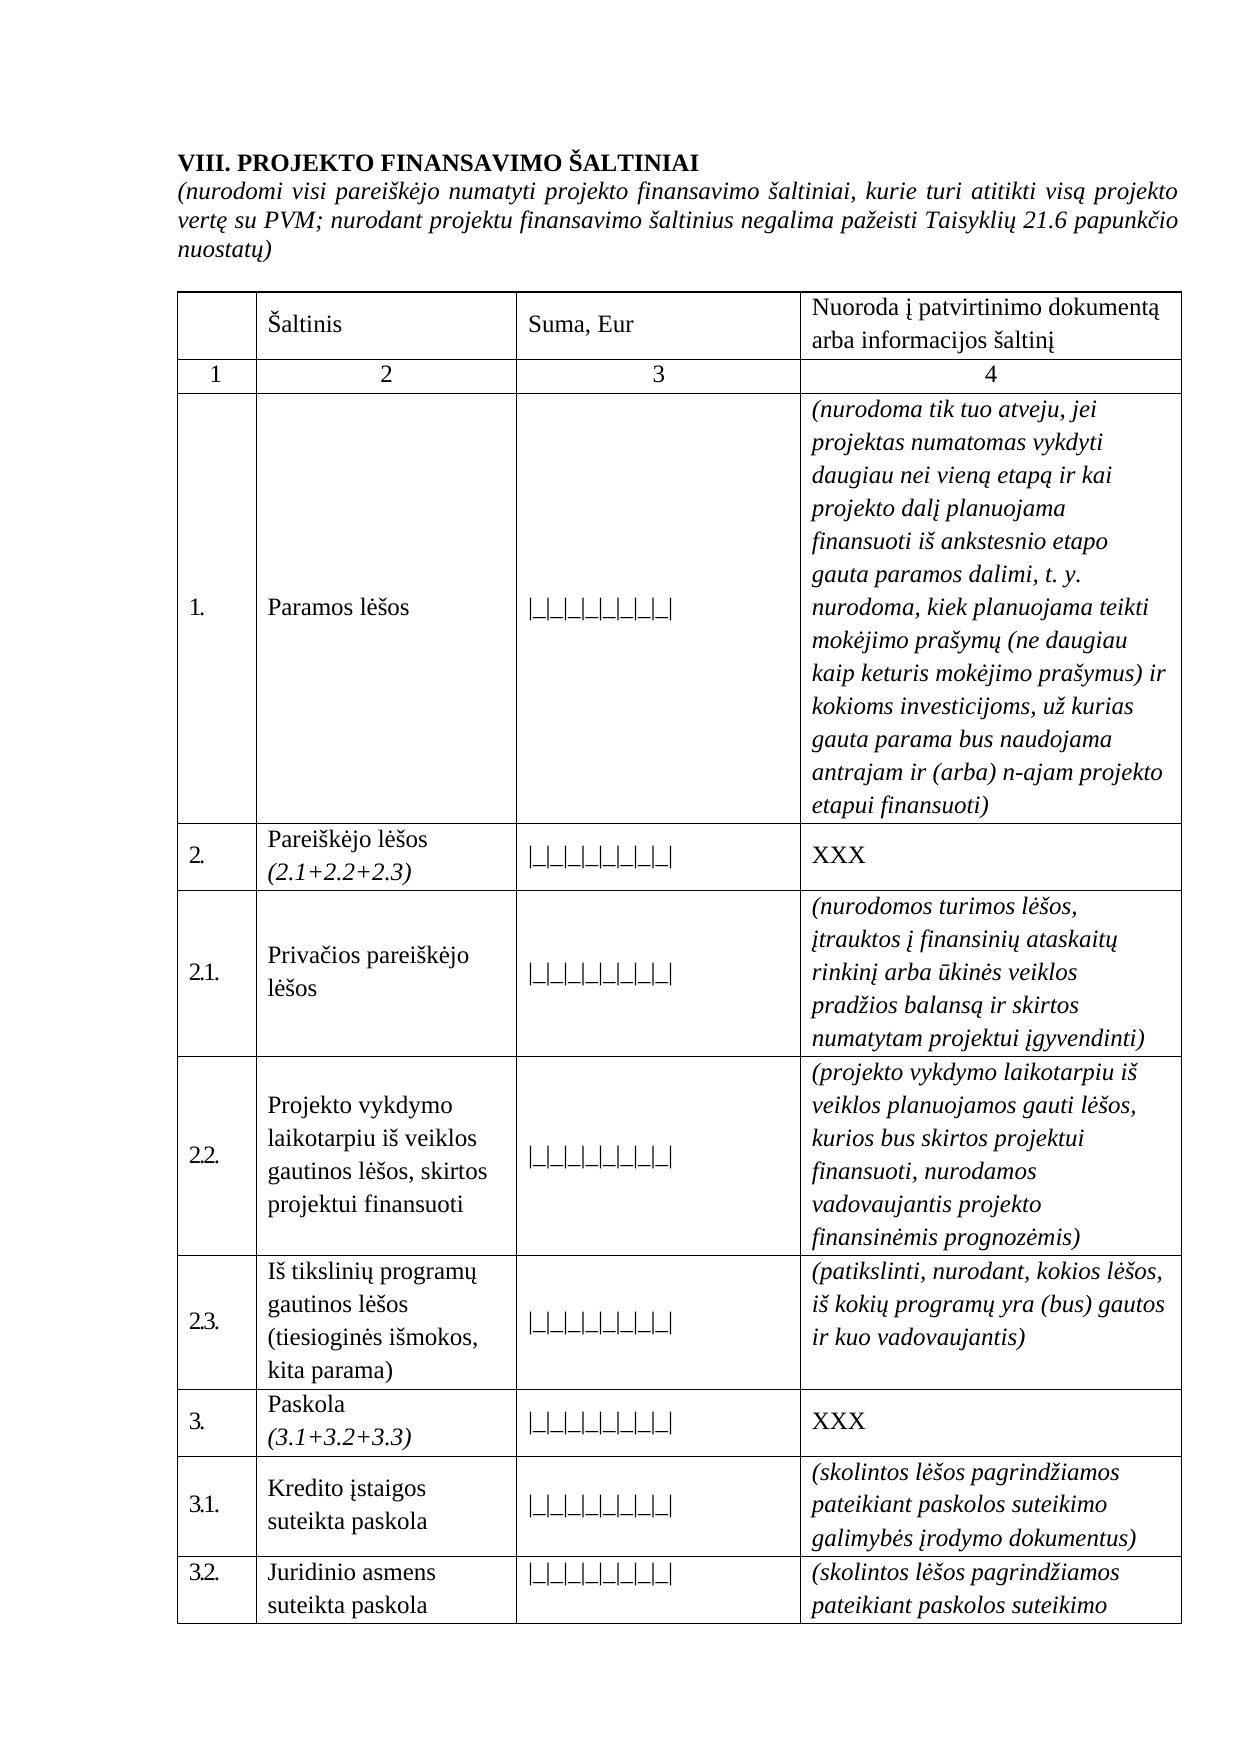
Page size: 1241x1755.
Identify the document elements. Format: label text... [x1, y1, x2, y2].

table_cell Projekto vykdymo laikotarpiu iš veiklos gautinos lėšos, skirtos projektui finansuoti [257, 1057, 516, 1255]
table_cell 2. [178, 824, 256, 890]
table_cell |_|_|_|_|_|_|_|_| [517, 1557, 800, 1623]
table_cell (nurodomos turimos lėšos, įtrauktos į finansinių ataskaitų rinkinį arba ūkinės veiklos pradžios balansą ir skirtos numatytam projektui įgyvendinti) [801, 891, 1181, 1056]
table_cell |_|_|_|_|_|_|_|_| [517, 1256, 800, 1388]
table_cell 3 [517, 360, 800, 393]
table_cell 2.3. [178, 1256, 256, 1388]
table_cell (nurodoma tik tuo atveju, jei projektas numatomas vykdyti daugiau nei vieną etapą ir kai projekto dalį planuojama finansuoti iš ankstesnio etapo gauta paramos dalimi, t. y. nurodoma, kiek planuojama teikti mokėjimo prašymų (ne daugiau kaip keturis mokėjimo prašymus) ir kokioms investicijoms, už kurias gauta parama bus naudojama antrajam ir (arba) n-ajam projekto etapui finansuoti) [801, 394, 1181, 823]
table_cell |_|_|_|_|_|_|_|_| [517, 891, 800, 1056]
text VIII. PROJEKTO FINANSAVIMO ŠALTINIAI [177, 148, 1181, 176]
table_cell 3.1. [178, 1457, 256, 1556]
table_cell Juridinio asmens suteikta paskola [257, 1557, 516, 1623]
table_header Suma, Eur [517, 293, 800, 358]
table_cell Paramos lėšos [257, 394, 516, 823]
table_cell |_|_|_|_|_|_|_|_| [517, 1457, 800, 1556]
table_cell 3. [178, 1390, 256, 1456]
table_cell (skolintos lėšos pagrindžiamos pateikiant paskolos suteikimo galimybės įrodymo dokumentus) [801, 1457, 1181, 1556]
table_cell |_|_|_|_|_|_|_|_| [517, 1057, 800, 1255]
table_cell XXX [801, 1390, 1181, 1456]
table_header [178, 293, 256, 358]
table_cell Kredito įstaigos suteikta paskola [257, 1457, 516, 1556]
table_header Šaltinis [257, 293, 516, 358]
table_cell Pareiškėjo lėšos (2.1+2.2+2.3) [257, 824, 516, 890]
table_cell XXX [801, 824, 1181, 890]
table_cell (projekto vykdymo laikotarpiu iš veiklos planuojamos gauti lėšos, kurios bus skirtos projektui finansuoti, nurodamos vadovaujantis projekto finansinėmis prognozėmis) [801, 1057, 1181, 1255]
text (nurodomi visi pareiškėjo numatyti projekto finansavimo šaltiniai, kurie turi atitikti visą projekto vertę su PVM; nurodant projektu finansavimo šaltinius negalima pažeisti Taisyklių 21.6 papunkčio nuostatų) [177, 176, 1181, 263]
table_header Nuoroda į patvirtinimo dokumentą arba informacijos šaltinį [801, 293, 1181, 358]
table_cell 4 [801, 360, 1181, 393]
table_cell 2.1. [178, 891, 256, 1056]
table_cell 1. [178, 394, 256, 823]
table_cell 1 [178, 360, 256, 393]
table_cell |_|_|_|_|_|_|_|_| [517, 824, 800, 890]
table_cell 3.2. [178, 1557, 256, 1623]
table_cell 2.2. [178, 1057, 256, 1255]
table_cell Iš tikslinių programų gautinos lėšos (tiesioginės išmokos, kita parama) [257, 1256, 516, 1388]
table_cell (skolintos lėšos pagrindžiamos pateikiant paskolos suteikimo [801, 1557, 1181, 1623]
table_cell (patikslinti, nurodant, kokios lėšos, iš kokių programų yra (bus) gautos ir kuo vadovaujantis) [801, 1256, 1181, 1388]
table_cell |_|_|_|_|_|_|_|_| [517, 1390, 800, 1456]
table_cell Privačios pareiškėjo lėšos [257, 891, 516, 1056]
table_cell 2 [257, 360, 516, 393]
table_cell |_|_|_|_|_|_|_|_| [517, 394, 800, 823]
table_cell Paskola (3.1+3.2+3.3) [257, 1390, 516, 1456]
